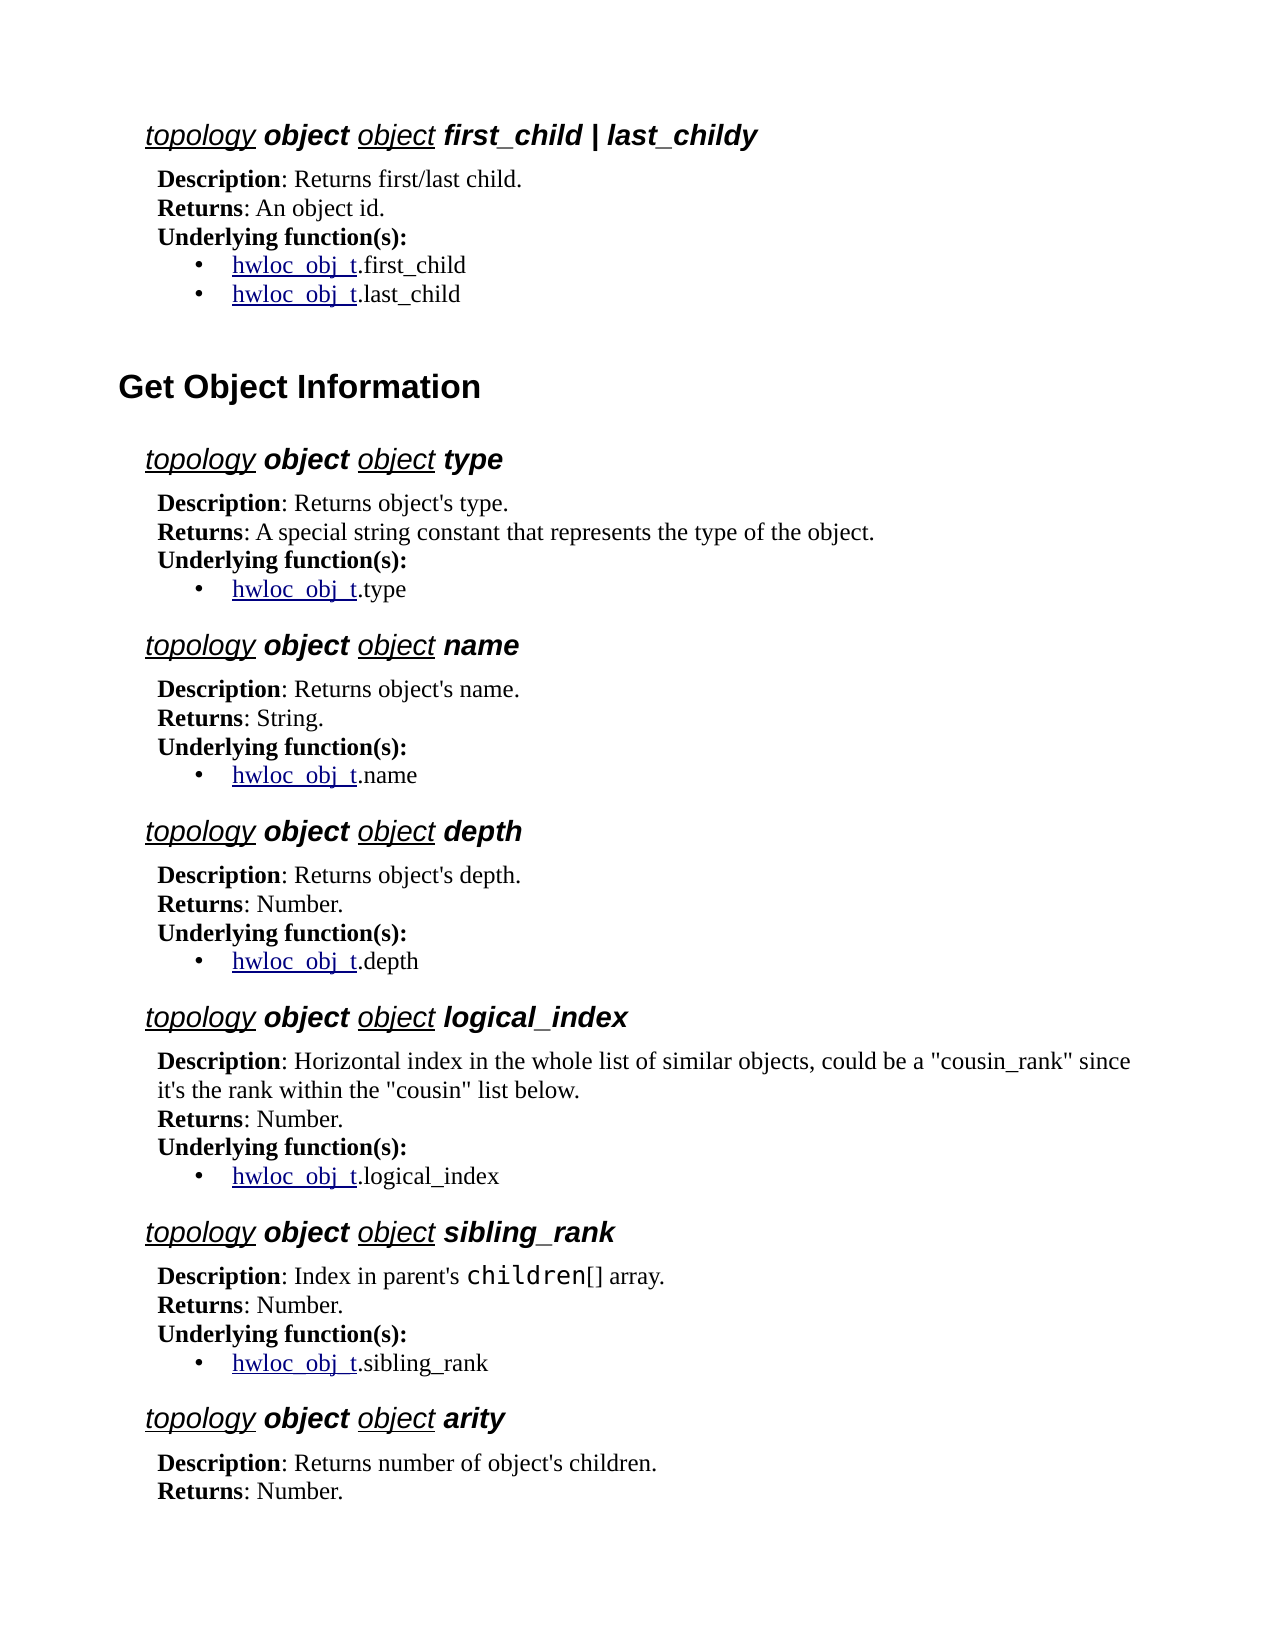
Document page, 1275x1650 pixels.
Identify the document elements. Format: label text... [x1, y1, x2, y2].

text Returns: String. [157, 703, 1157, 732]
text Returns: Number. [157, 1104, 1157, 1132]
subtitle topology object object depth [145, 814, 1157, 848]
text Returns: A special string constant that represents the type of the object. [157, 517, 1157, 546]
subtitle topology object object sibling_rank [145, 1215, 1157, 1248]
text Underlying function(s): [157, 732, 1157, 760]
list hwloc_obj_t.name [194, 760, 1157, 789]
list hwloc_obj_t.first_child [194, 250, 1157, 279]
list hwloc_obj_t.type [194, 574, 1157, 603]
text Underlying function(s): [157, 1319, 1157, 1348]
text Returns: Number. [157, 1290, 1157, 1319]
text Description: Returns first/last child. [157, 164, 1157, 193]
subtitle topology object object first_child | last_childy [145, 118, 1157, 152]
text Description: Returns number of object's children. [157, 1448, 1157, 1476]
subtitle topology object object logical_index [145, 1000, 1157, 1034]
text Description: Index in parent's children[] array. [157, 1261, 1157, 1290]
text Underlying function(s): [157, 546, 1157, 574]
subtitle topology object object type [145, 442, 1157, 476]
subtitle topology object object arity [145, 1402, 1157, 1435]
list hwloc_obj_t.depth [194, 946, 1157, 975]
subtitle Get Object Information [118, 366, 1157, 405]
list hwloc_obj_t.sibling_rank [194, 1348, 1157, 1377]
text Returns: Number. [157, 1476, 1157, 1505]
text Returns: An object id. [157, 193, 1157, 222]
text Description: Returns object's type. [157, 488, 1157, 517]
list hwloc_obj_t.logical_index [194, 1161, 1157, 1190]
text Description: Returns object's depth. [157, 860, 1157, 889]
text Description: Horizontal index in the whole list of similar objects, could be a "cousin_rank" since it's the rank within the "cousin" list below. [157, 1046, 1157, 1104]
list hwloc_obj_t.last_child [194, 279, 1157, 308]
text Underlying function(s): [157, 222, 1157, 250]
text Returns: Number. [157, 889, 1157, 918]
text Underlying function(s): [157, 918, 1157, 946]
text Description: Returns object's name. [157, 674, 1157, 703]
subtitle topology object object name [145, 628, 1157, 662]
text Underlying function(s): [157, 1132, 1157, 1161]
